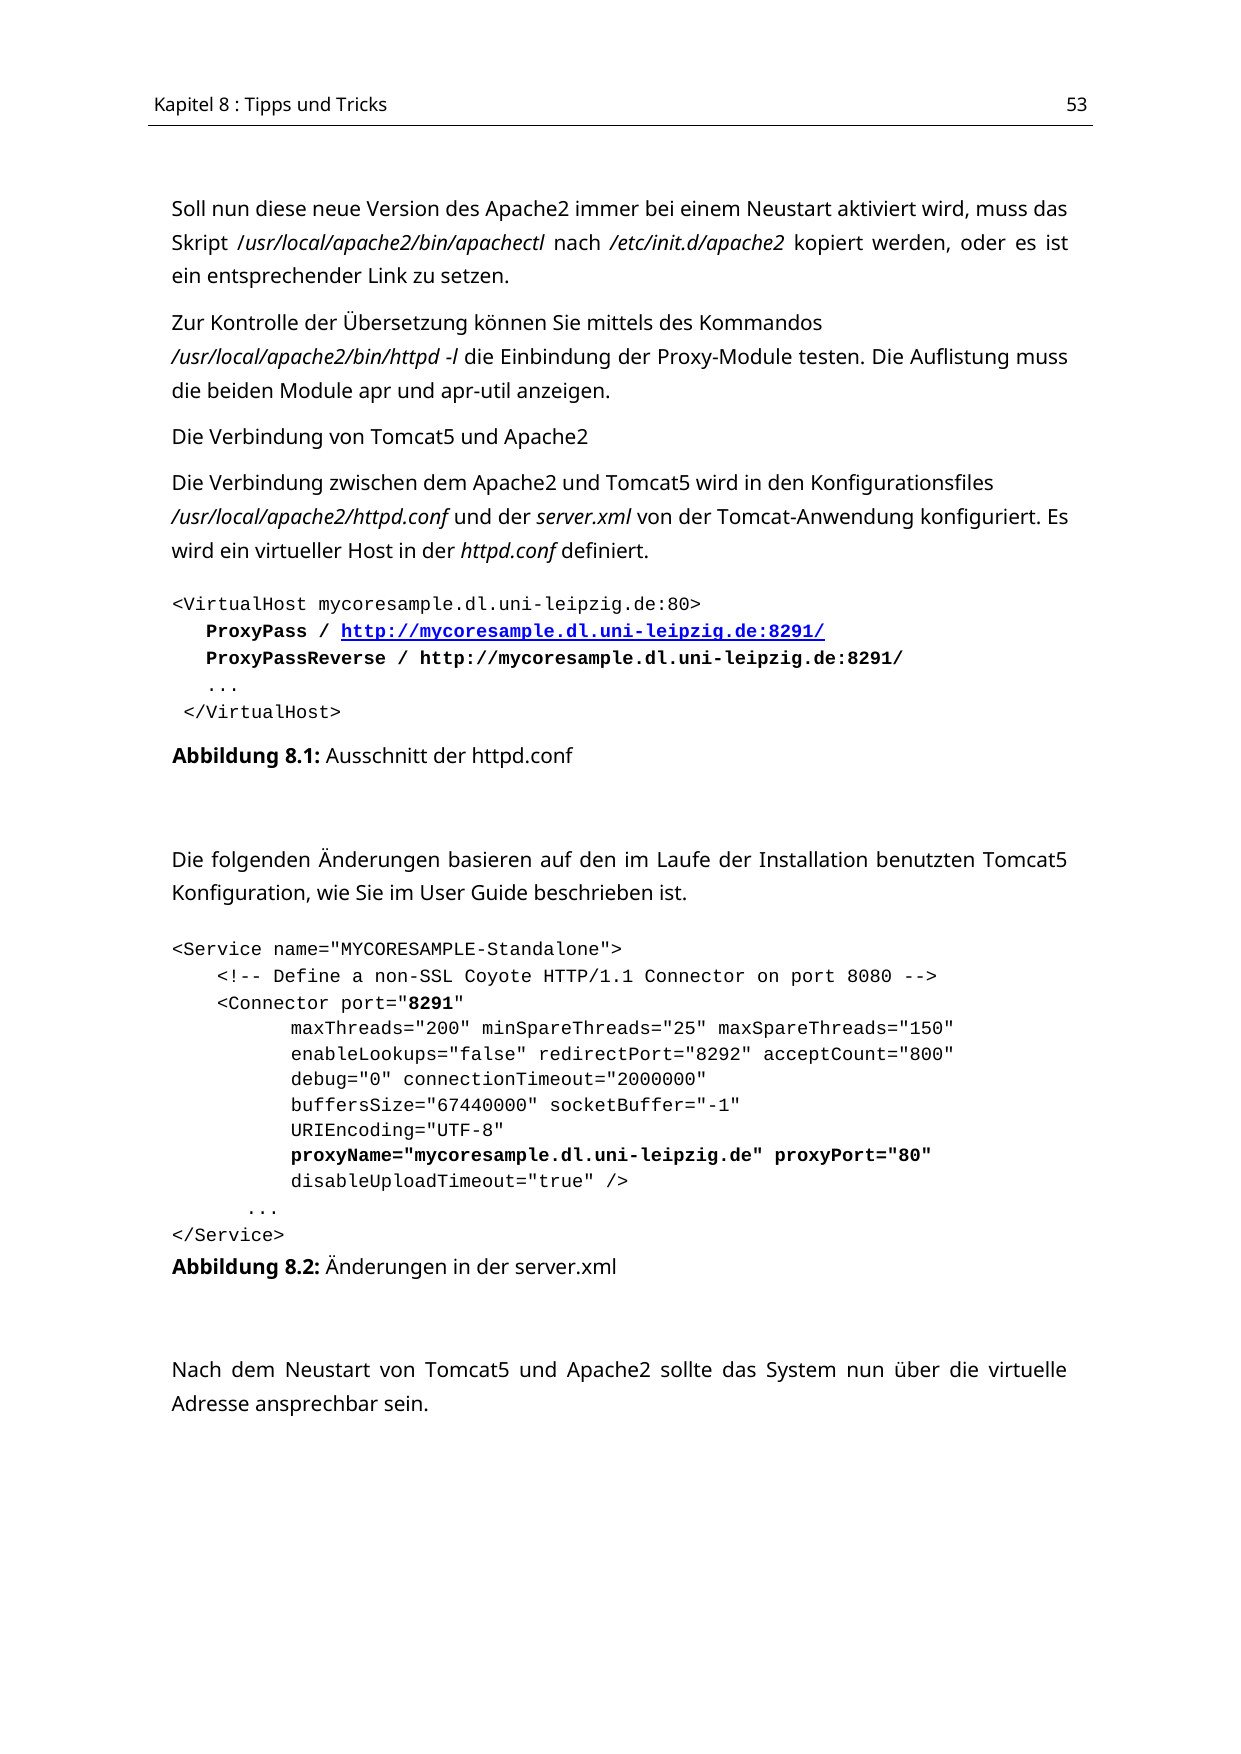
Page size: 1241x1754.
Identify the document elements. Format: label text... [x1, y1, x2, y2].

text Die Verbindung zwischen dem Apache2 und Tomcat5 wird in den Konfigurationsfiles /usr/local/apache2/httpd.conf und der server.xml von der Tomcat-Anwendung konfiguriert. Es wird ein virtueller Host in der httpd.conf definiert. [171, 468, 1069, 564]
text Nach dem Neustart von Tomcat5 und Apache2 sollte das System nun über die virtuelle Adresse ansprechbar sein. [171, 1355, 1069, 1417]
text Soll nun diese neue Version des Apache2 immer bei einem Neustart aktiviert wird, muss das Skript /usr/local/apache2/bin/apachectl nach /etc/init.d/apache2 kopiert werden, oder es ist ein entsprechender Link zu setzen. [171, 194, 1069, 290]
text ... [172, 1198, 1061, 1220]
text </Service> [172, 1225, 1061, 1247]
text Abbildung 8.2: Änderungen in der server.xml [172, 1252, 1061, 1281]
text ... [172, 676, 1064, 697]
text <Connector port="8291" maxThreads="200" minSpareThreads="25" maxSpareThreads="150" enableLookups="false" redirectPort="8292" acceptCount="800" debug="0" connectionTimeout="2000000" buffersSize="67440000" socketBuffer="-1" URIEncoding="UTF-8" proxyName="mycoresample.dl.uni-leipzig.de" proxyPort="80" disableUploadTimeout="true" /> [172, 994, 1061, 1193]
text Abbildung 8.1: Ausschnitt der httpd.conf [172, 741, 1064, 769]
text ProxyPassReverse / http://mycoresample.dl.uni-leipzig.de:8291/ [172, 649, 1064, 670]
text Die folgenden Änderungen basieren auf den im Laufe der Installation benutzten Tomcat5 Konfiguration, wie Sie im User Guide beschrieben ist. [171, 845, 1069, 907]
text Die Verbindung von Tomcat5 und Apache2 [171, 422, 1069, 450]
text <Service name="MYCORESAMPLE-Standalone"> [172, 940, 1061, 961]
text [148, 595, 1088, 793]
text <!-- Define a non-SSL Coyote HTTP/1.1 Connector on port 8080 --> [172, 967, 1061, 988]
text ProxyPass / http://mycoresample.dl.uni-leipzig.de:8291/ [172, 622, 1064, 643]
text Zur Kontrolle der Übersetzung können Sie mittels des Kommandos /usr/local/apache2/bin/httpd -l die Einbindung der Proxy-Module testen. Die Auflistung muss die beiden Module apr und apr-util anzeigen. [171, 308, 1069, 404]
text </VirtualHost> [172, 703, 1064, 724]
text <VirtualHost mycoresample.dl.uni-leipzig.de:80> [172, 595, 1064, 616]
